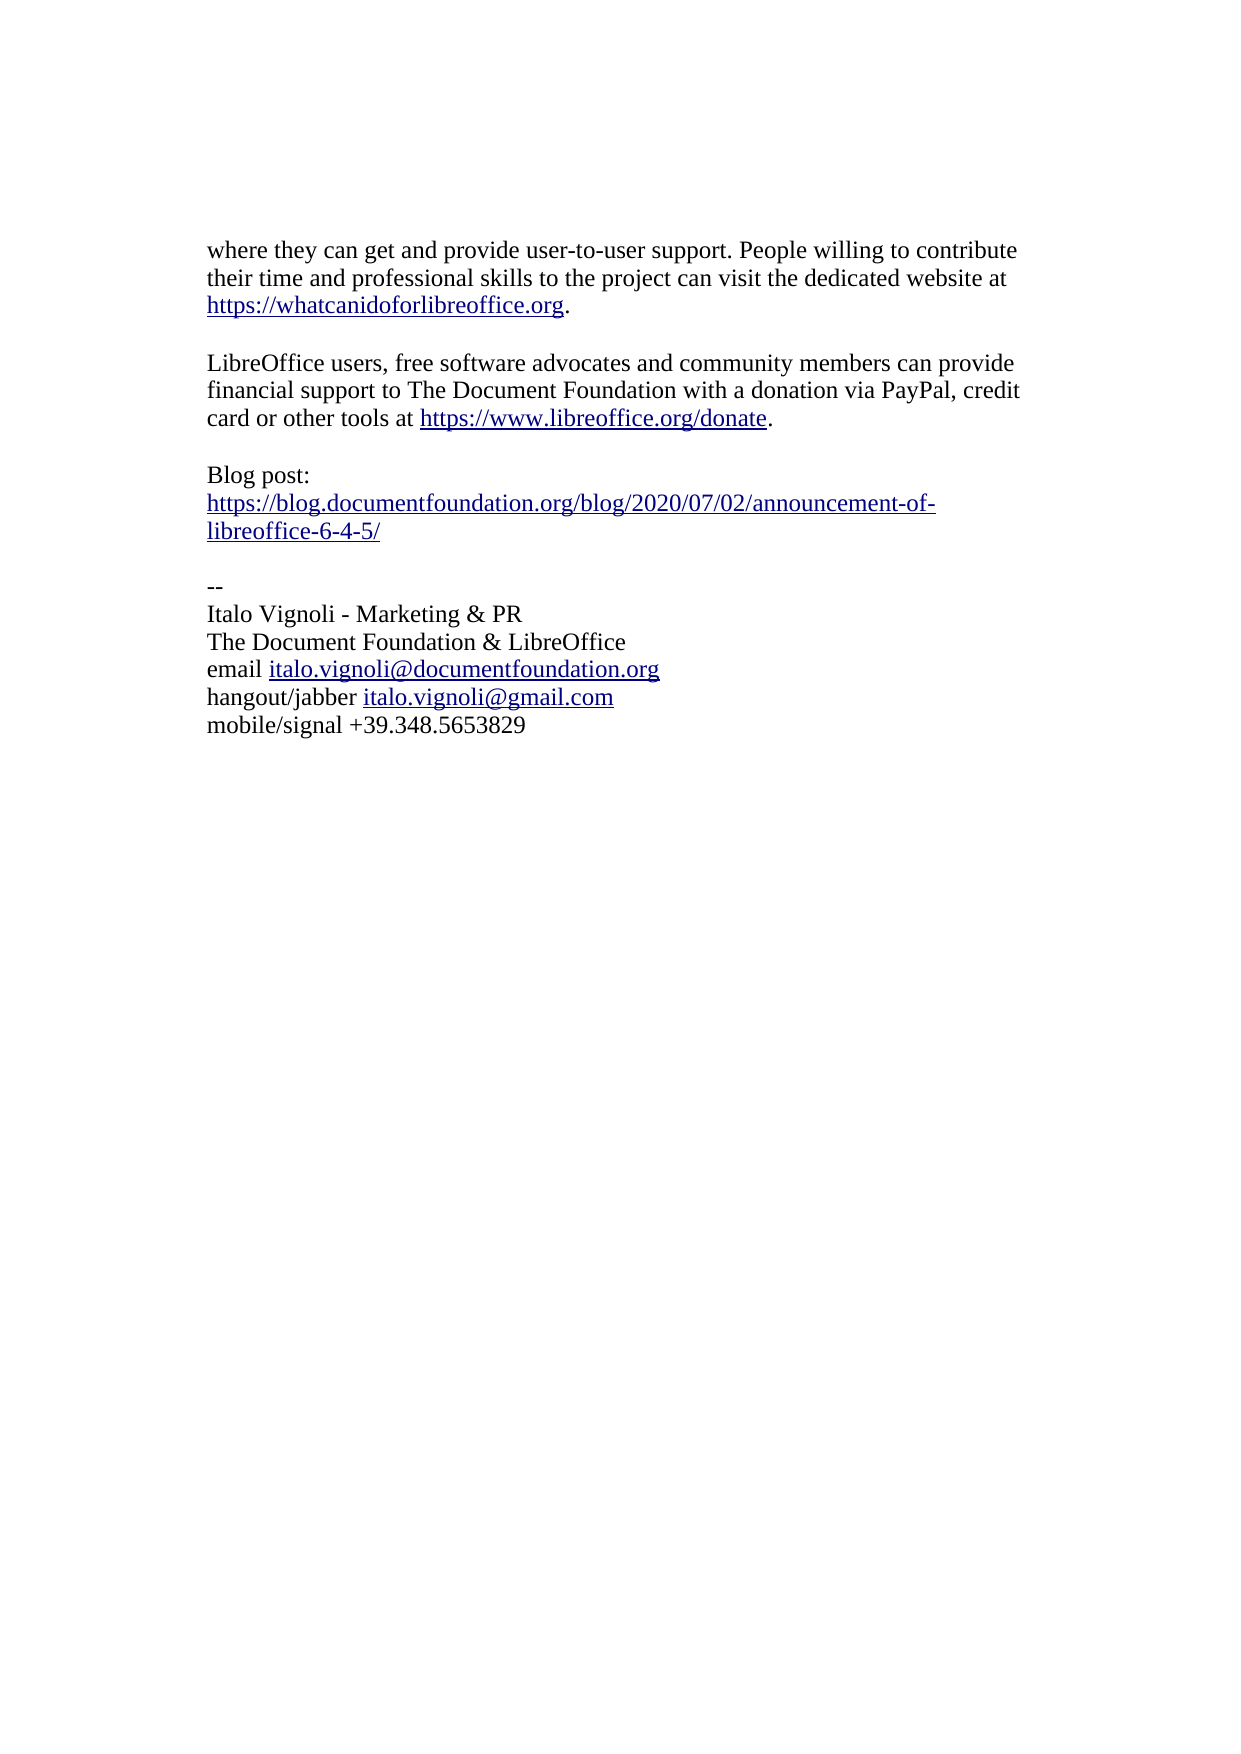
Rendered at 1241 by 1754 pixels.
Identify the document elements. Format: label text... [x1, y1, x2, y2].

text LibreOffice users, free software advocates and community members can provide financial support to The Document Foundation with a donation via PayPal, credit card or other tools at https://www.libreoffice.org/donate. [207, 349, 1033, 432]
text where they can get and provide user-to-user support. People willing to contribute their time and professional skills to the project can visit the dedicated website at https://whatcanidoforlibreoffice.org. [207, 236, 1033, 319]
text Blog post: https://blog.documentfoundation.org/blog/2020/07/02/announcement-of-libreoffice-6-4-5/ -- Italo Vignoli - Marketing & PR The Document Foundation & LibreOffice email italo.vignoli@documentfoundation.org hangout/jabber italo.vignoli@gmail.com mobile/signal +39.348.5653829 [207, 461, 1033, 738]
